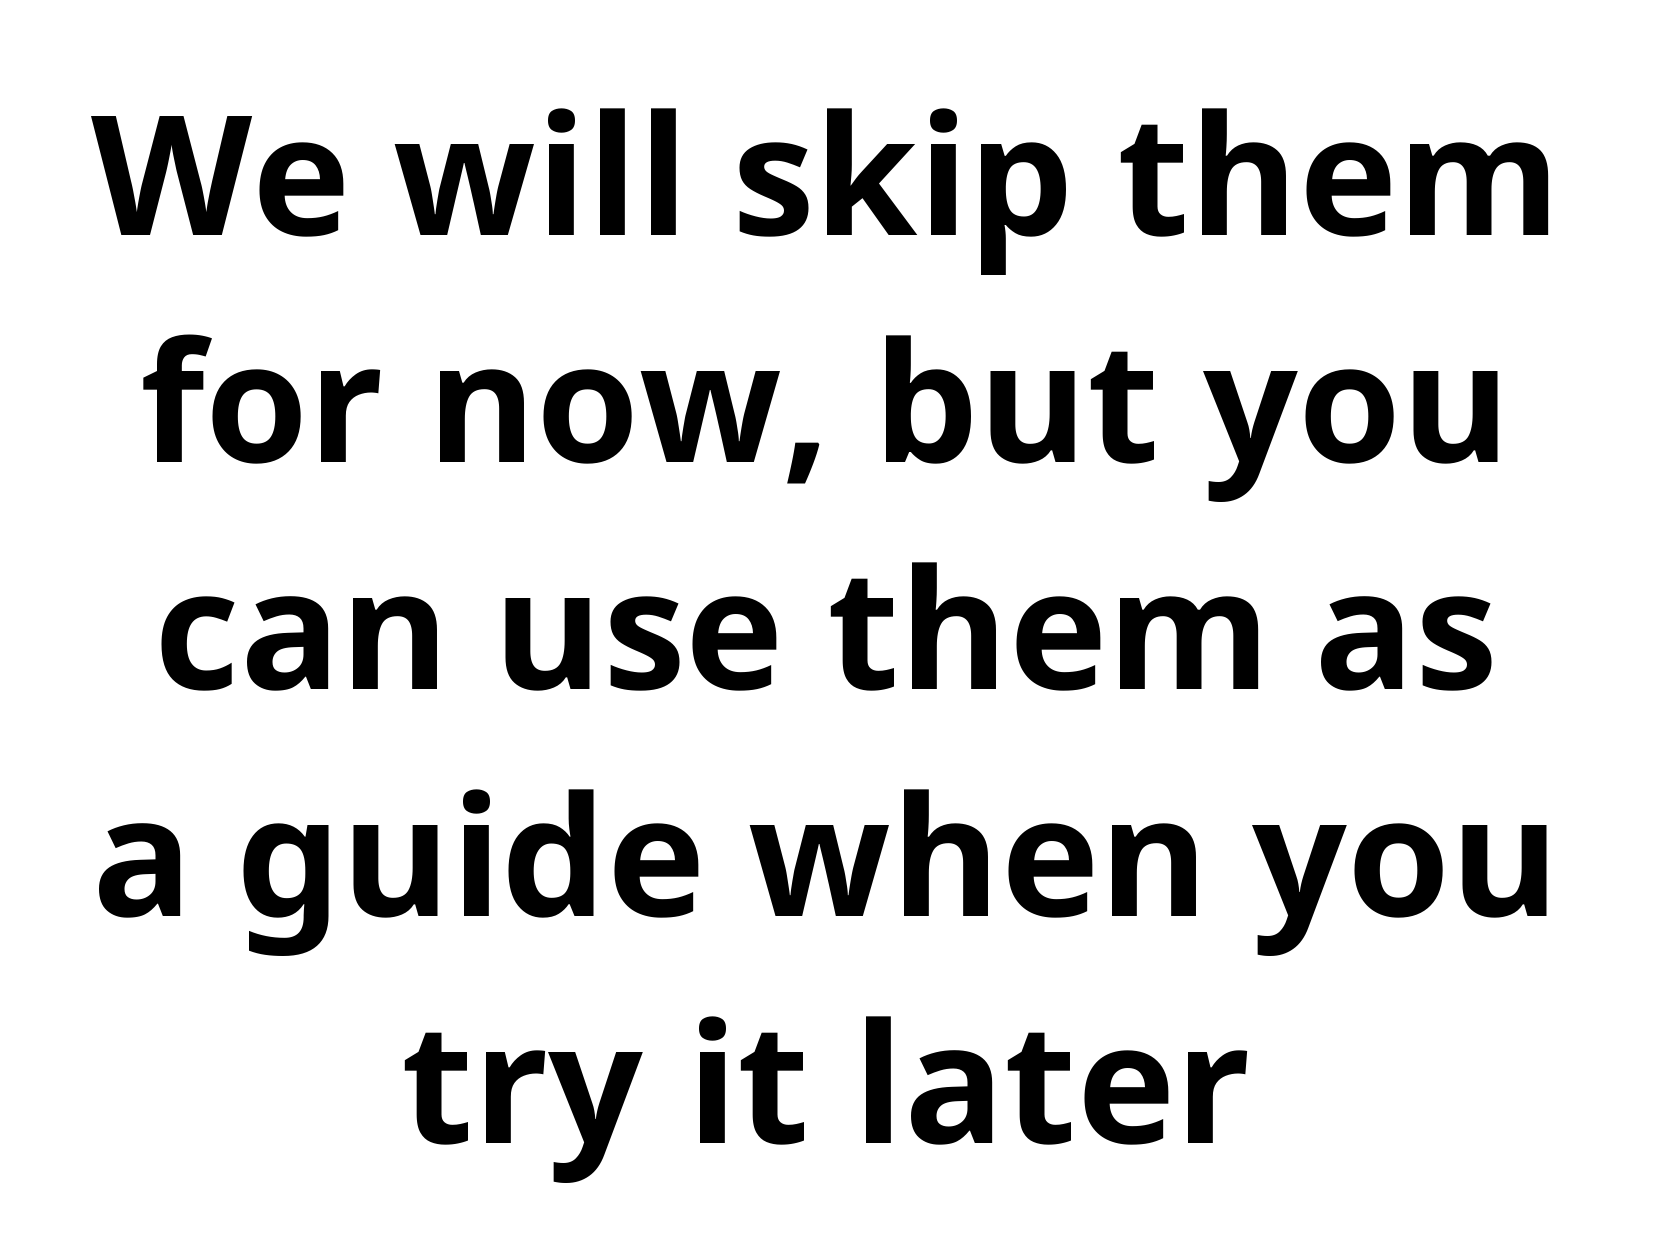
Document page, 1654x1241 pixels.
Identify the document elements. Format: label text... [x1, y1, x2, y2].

title We will skip them for now, but you can use them as a guide when you try it later [82, 49, 1571, 1201]
